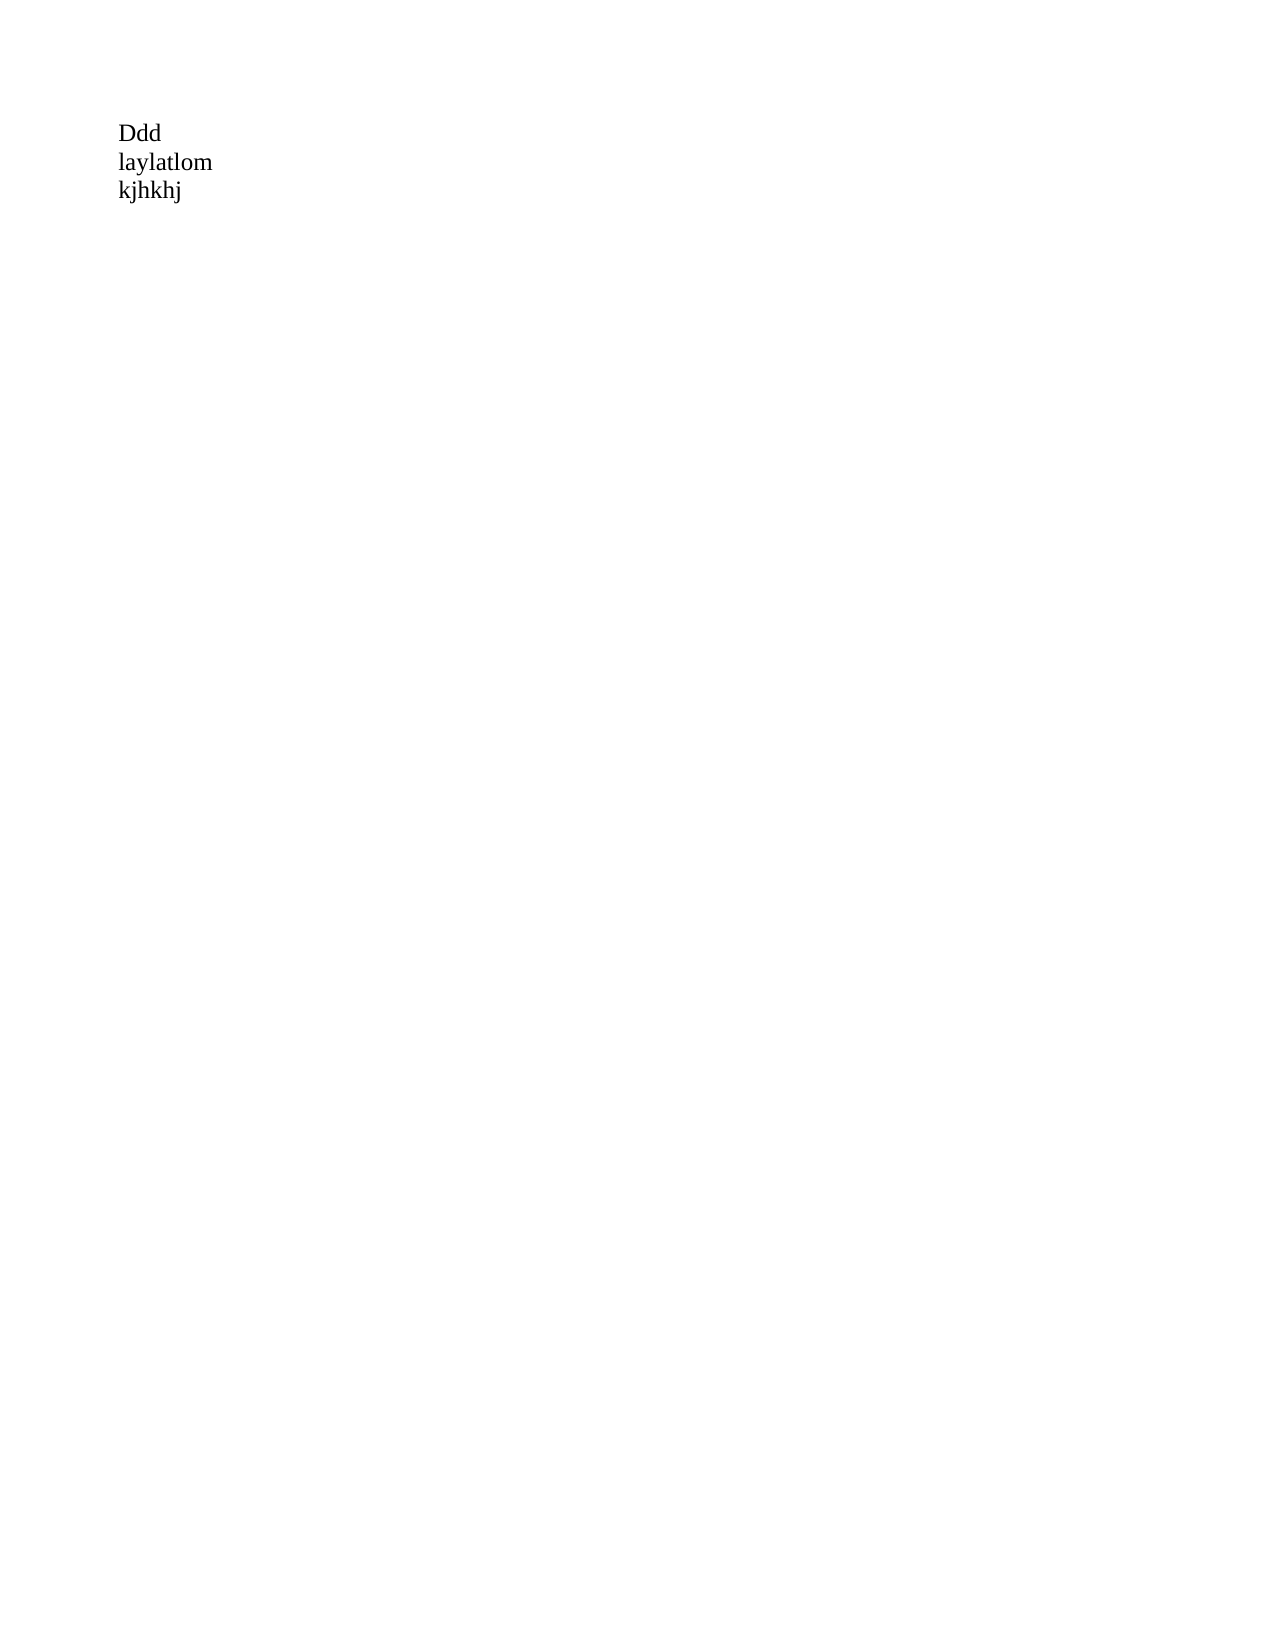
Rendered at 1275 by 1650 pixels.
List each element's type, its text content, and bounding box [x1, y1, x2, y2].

text kjhkhj [118, 176, 1157, 204]
text laylatlom [118, 147, 1157, 176]
text Ddd [118, 118, 1157, 147]
